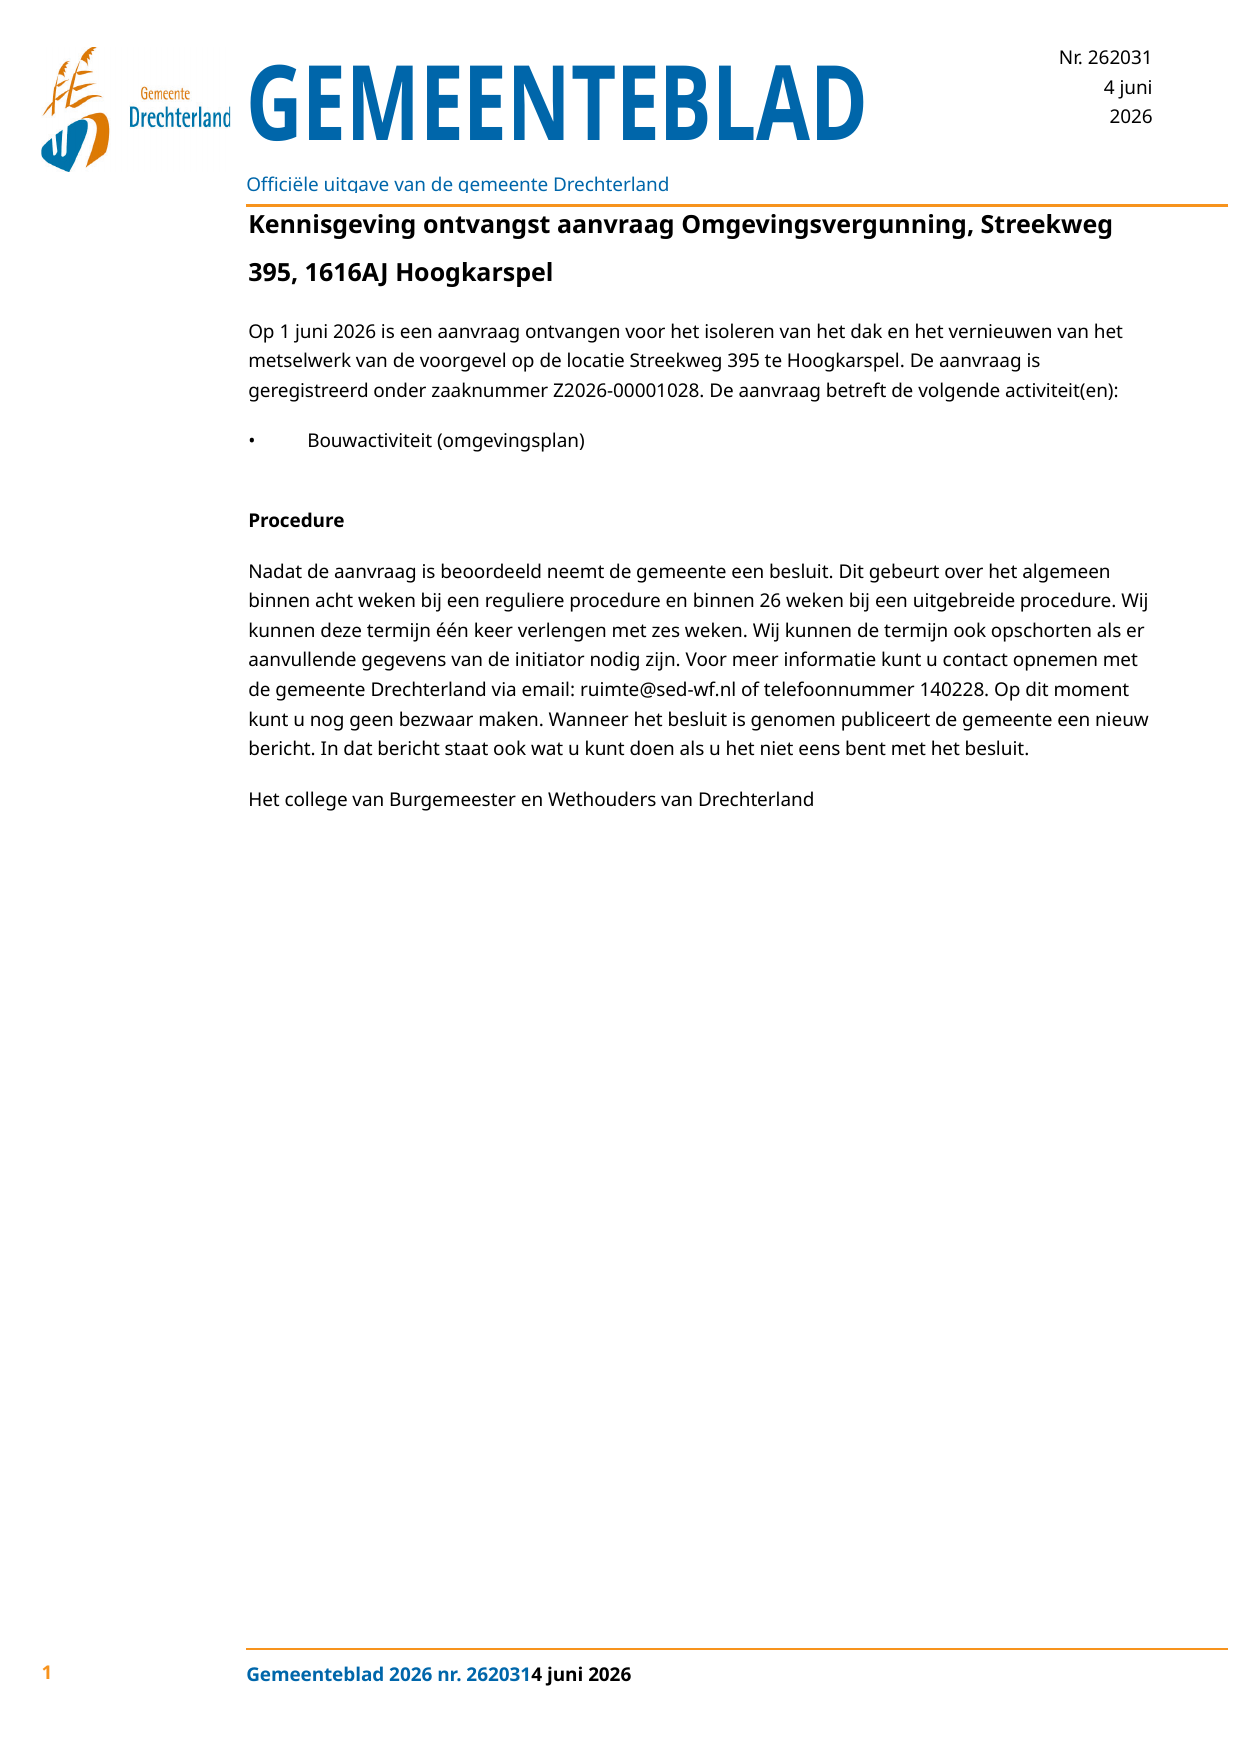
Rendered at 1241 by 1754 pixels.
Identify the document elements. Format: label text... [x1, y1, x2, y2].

text Procedure [248, 507, 1152, 533]
text Kennisgeving ontvangst aanvraag Omgevingsvergunning, Streekweg 395, 1616AJ Hoogkarspel [248, 207, 1152, 288]
list Bouwactiviteit (omgevingsplan) [248, 427, 1152, 453]
picture [41, 47, 231, 172]
picture [226, 115, 231, 124]
picture [41, 158, 64, 172]
text Nadat de aanvraag is beoordeeld neemt de gemeente een besluit. Dit gebeurt over het algemeen binnen acht weken bij een reguliere procedure en binnen 26 weken bij een uitgebreide procedure. Wij kunnen deze termijn één keer verlengen met zes weken. Wij kunnen de termijn ook opschorten als er aanvullende gegevens van de initiator nodig zijn. Voor meer informatie kunt u contact opnemen met de gemeente Drechterland via email: ruimte@sed-wf.nl of telefoonnummer 140228. Op dit moment kunt u nog geen bezwaar maken. Wanneer het besluit is genomen publiceert de gemeente een nieuw bericht. In dat bericht staat ook wat u kunt doen als u het niet eens bent met het besluit. [248, 558, 1152, 761]
text Op 1 juni 2026 is een aanvraag ontvangen voor het isoleren van het dak en het vernieuwen van het metselwerk van de voorgevel op de locatie Streekweg 395 te Hoogkarspel. De aanvraag is geregistreerd onder zaaknummer Z2026-00001028. De aanvraag betreft de volgende activiteit(en): [248, 318, 1152, 403]
text Het college van Burgemeester en Wethouders van Drechterland [248, 786, 1152, 812]
